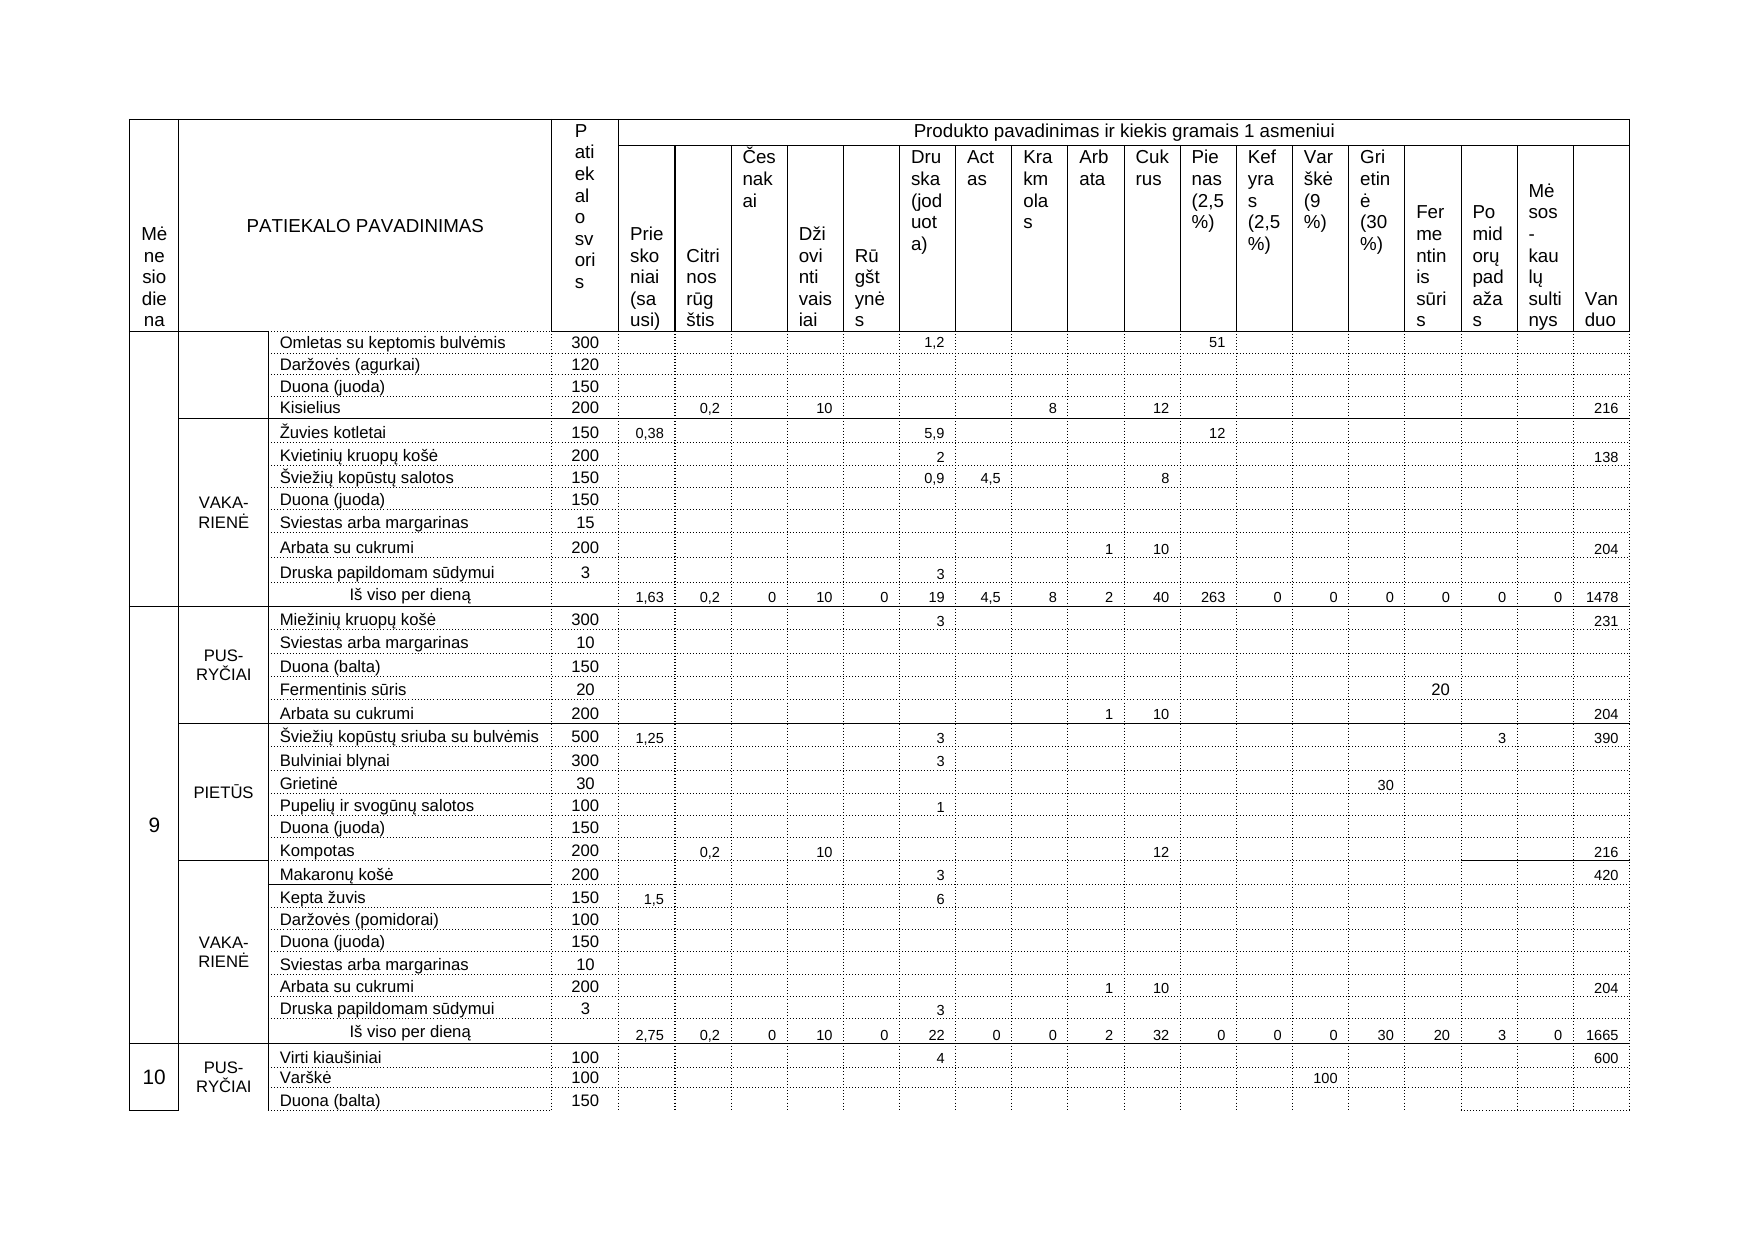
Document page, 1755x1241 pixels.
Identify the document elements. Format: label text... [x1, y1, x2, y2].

table_cell [1068, 1067, 1124, 1087]
table_cell [787, 929, 843, 951]
table_cell [1124, 1067, 1180, 1087]
table_cell Druska papildomam sūdymui [269, 557, 552, 582]
table_cell [1517, 770, 1573, 793]
table_cell 1,63 [619, 582, 675, 606]
table_cell [1180, 374, 1236, 396]
table_cell 4,5 [956, 465, 1012, 487]
table_cell 263 [1180, 582, 1236, 606]
table_cell Žuvies kotletai [269, 419, 552, 442]
table_cell [1012, 929, 1068, 951]
table_cell [675, 532, 731, 557]
table_cell [787, 419, 843, 442]
table_cell [843, 907, 899, 929]
table_cell [675, 557, 731, 582]
table_cell [1349, 487, 1405, 509]
table_cell [1349, 442, 1405, 465]
table_cell [1124, 607, 1180, 629]
table_cell [1293, 629, 1349, 652]
table_cell [1236, 509, 1292, 532]
table_cell [1517, 815, 1573, 837]
table_cell [1012, 442, 1068, 465]
table_cell [619, 860, 675, 884]
table_cell [675, 607, 731, 629]
table_cell [900, 353, 956, 374]
table_cell [900, 509, 956, 532]
table_cell [956, 396, 1012, 418]
table_cell Pienas (2,5 %) [1181, 146, 1236, 331]
table_cell 0 [1012, 1018, 1068, 1043]
table_cell [1124, 951, 1180, 974]
table_cell [1293, 907, 1349, 929]
table_cell 5,9 [900, 419, 956, 442]
table_cell [1461, 907, 1517, 929]
table_cell [1349, 607, 1405, 629]
table_cell Kisielius [269, 396, 552, 418]
table_cell 100 [552, 793, 619, 815]
table_cell [731, 419, 787, 442]
table_cell [1293, 929, 1349, 951]
table_cell 0 [1349, 582, 1405, 606]
table_cell 1 [1068, 532, 1124, 557]
table_cell [787, 465, 843, 487]
table_cell [843, 557, 899, 582]
table_cell [1405, 974, 1461, 996]
table_cell [956, 996, 1012, 1018]
table_cell 20 [1405, 1018, 1461, 1043]
table_cell [1573, 746, 1629, 770]
table_cell [1405, 699, 1461, 723]
table_cell Varškė (9 %) [1293, 146, 1348, 331]
table_cell [1293, 332, 1349, 352]
table_cell [1068, 929, 1124, 951]
table_cell [956, 374, 1012, 396]
table_cell [1573, 487, 1629, 509]
table_cell [675, 332, 731, 352]
table_cell [1068, 996, 1124, 1018]
table_cell 3 [900, 996, 956, 1018]
table_cell Daržovės (agurkai) [269, 353, 552, 374]
table_cell [1293, 815, 1349, 837]
table_cell [1236, 815, 1292, 837]
table_cell [1124, 676, 1180, 699]
table_header PATIEKALO PAVADINIMAS [179, 120, 551, 331]
table_cell 100 [1293, 1067, 1349, 1087]
table_cell [675, 951, 731, 974]
table_cell [956, 419, 1012, 442]
table_cell [1349, 951, 1405, 974]
table_cell [1012, 860, 1068, 884]
table_cell [1349, 1087, 1405, 1110]
table_cell [1012, 724, 1068, 746]
table_cell [619, 629, 675, 652]
table_cell [619, 509, 675, 532]
table_cell [843, 770, 899, 793]
table_cell [1236, 374, 1292, 396]
table_cell [731, 396, 787, 418]
table_cell [1517, 1044, 1573, 1067]
table_cell 204 [1573, 974, 1629, 996]
table_cell [787, 907, 843, 929]
table_cell [1293, 724, 1349, 746]
table_cell [1461, 770, 1517, 793]
table_cell [1405, 1087, 1461, 1110]
table_cell [1293, 353, 1349, 374]
table_cell [1180, 996, 1236, 1018]
table_cell [1068, 724, 1124, 746]
table_cell [1349, 353, 1405, 374]
table_cell [619, 396, 675, 418]
table_cell Šviežių kopūstų salotos [269, 465, 552, 487]
table_cell [1461, 996, 1517, 1018]
table_cell [1180, 929, 1236, 951]
table_cell [843, 793, 899, 815]
table_cell [1293, 374, 1349, 396]
table_cell [1236, 396, 1292, 418]
table_cell [956, 860, 1012, 884]
table_cell 4 [900, 1044, 956, 1067]
table_cell 10 [787, 837, 843, 860]
table_cell [1349, 465, 1405, 487]
table_cell [1405, 929, 1461, 951]
table_cell [1349, 419, 1405, 442]
table_cell [1124, 653, 1180, 676]
table_cell [900, 837, 956, 860]
table_cell [1349, 929, 1405, 951]
table_cell [1180, 353, 1236, 374]
table_cell [1012, 653, 1068, 676]
table_cell [1349, 396, 1405, 418]
table_cell [1180, 557, 1236, 582]
table_cell [787, 860, 843, 884]
table_cell [1124, 929, 1180, 951]
table_cell [675, 907, 731, 929]
table_cell [956, 884, 1012, 907]
table_cell [787, 629, 843, 652]
table_cell [675, 1087, 731, 1110]
table_cell Fermentinis sūris [1405, 146, 1461, 331]
table_cell 2 [1068, 1018, 1124, 1043]
table_cell [1517, 884, 1573, 907]
table_cell [1461, 332, 1517, 352]
table_cell 10 [130, 1044, 178, 1110]
table_cell [900, 532, 956, 557]
table_cell [787, 332, 843, 352]
table_cell [1573, 884, 1629, 907]
table_cell [731, 1044, 787, 1067]
table_cell [619, 770, 675, 793]
table_cell [1573, 676, 1629, 699]
table_cell [1461, 532, 1517, 557]
table_cell [1405, 332, 1461, 352]
table_cell 150 [552, 374, 619, 396]
table_cell [1068, 332, 1124, 352]
table_cell [1124, 1087, 1180, 1110]
table_cell Makaronų košė [269, 860, 552, 884]
table_cell [619, 607, 675, 629]
table_cell 150 [552, 419, 619, 442]
table_cell 100 [552, 907, 619, 929]
table_cell [675, 374, 731, 396]
table_cell [1461, 974, 1517, 996]
table_cell 8 [1124, 465, 1180, 487]
table_cell 200 [552, 442, 619, 465]
table_cell [675, 974, 731, 996]
table_cell [1405, 907, 1461, 929]
table_cell 3 [900, 557, 956, 582]
table_cell [1349, 332, 1405, 352]
table_cell Sviestas arba margarinas [269, 509, 552, 532]
table_cell [1068, 815, 1124, 837]
table_cell [787, 1087, 843, 1110]
table_cell [1012, 951, 1068, 974]
table_cell [1124, 815, 1180, 837]
table_cell [900, 699, 956, 723]
table_cell 204 [1573, 532, 1629, 557]
table_header Produkto pavadinimas ir kiekis gramais 1 asmeniui [619, 120, 1629, 145]
table_cell [1461, 629, 1517, 652]
table_cell [1405, 509, 1461, 532]
table_cell 0 [1236, 582, 1292, 606]
table_cell [1517, 607, 1573, 629]
table_cell [1180, 442, 1236, 465]
table_cell [1461, 374, 1517, 396]
table_cell [1517, 929, 1573, 951]
table_cell [1349, 996, 1405, 1018]
table_cell [1405, 607, 1461, 629]
table_cell [956, 724, 1012, 746]
table_cell [787, 951, 843, 974]
table_cell Arbata [1068, 146, 1124, 331]
table_cell [1461, 746, 1517, 770]
table_cell [731, 374, 787, 396]
table_cell [787, 746, 843, 770]
table_cell [1068, 607, 1124, 629]
table_cell [1180, 396, 1236, 418]
table_cell 20 [1405, 676, 1461, 699]
table_cell [619, 907, 675, 929]
table_cell [1517, 861, 1573, 884]
table_cell Duona (juoda) [269, 487, 552, 509]
table_cell 1,5 [619, 884, 675, 907]
table_cell [1012, 353, 1068, 374]
table_cell [956, 1067, 1012, 1087]
table_cell [1517, 1067, 1573, 1087]
table_cell [1349, 629, 1405, 652]
table_cell 0 [1236, 1018, 1292, 1043]
table_cell [1236, 442, 1292, 465]
table_cell [1461, 419, 1517, 442]
table_cell [731, 724, 787, 746]
table_cell [1012, 793, 1068, 815]
table_cell [1349, 884, 1405, 907]
table_cell [1405, 396, 1461, 418]
table_cell [1068, 465, 1124, 487]
table_cell [787, 676, 843, 699]
table_cell 3 [552, 557, 619, 582]
table_cell [1461, 396, 1517, 418]
table_cell Varškė [269, 1067, 552, 1087]
table_cell [843, 353, 899, 374]
table_cell [1461, 1044, 1517, 1067]
table_cell Duona (balta) [269, 1087, 552, 1110]
table_cell [1293, 974, 1349, 996]
table_cell [843, 629, 899, 652]
table_cell [1293, 884, 1349, 907]
table_cell Džiovinti vaisiai [788, 146, 843, 331]
table_cell [1573, 770, 1629, 793]
table_cell [1068, 557, 1124, 582]
table_cell [179, 332, 268, 418]
table_cell 0 [1405, 582, 1461, 606]
table_cell Vanduo [1574, 146, 1629, 331]
table_cell [843, 837, 899, 860]
table_cell [675, 793, 731, 815]
table_cell [1236, 699, 1292, 723]
table_cell [1124, 907, 1180, 929]
table_cell [731, 770, 787, 793]
table_cell [1180, 676, 1236, 699]
table_cell [1573, 793, 1629, 815]
table_cell [619, 974, 675, 996]
table_cell [1236, 996, 1292, 1018]
table_cell [1293, 837, 1349, 860]
table_cell 30 [552, 770, 619, 793]
table_cell [619, 951, 675, 974]
table_cell 3 [900, 746, 956, 770]
table_cell [619, 353, 675, 374]
table_cell [1517, 419, 1573, 442]
table_cell [675, 996, 731, 1018]
table_cell [1180, 951, 1236, 974]
table_cell [675, 770, 731, 793]
table_cell [1012, 332, 1068, 352]
table_cell [1517, 332, 1573, 352]
table_cell Iš viso per dieną [269, 1018, 552, 1043]
table_cell 10 [787, 396, 843, 418]
table_cell [1349, 374, 1405, 396]
table_cell [1405, 629, 1461, 652]
table_cell [619, 676, 675, 699]
table_cell [1573, 509, 1629, 532]
table_cell [787, 557, 843, 582]
table_cell [1517, 724, 1573, 746]
table_cell [1012, 770, 1068, 793]
table_cell [956, 951, 1012, 974]
table_cell [675, 1067, 731, 1087]
table_cell Virti kiaušiniai [269, 1044, 552, 1067]
table_cell 0,9 [900, 465, 956, 487]
table_cell [1349, 746, 1405, 770]
table_cell 10 [787, 582, 843, 606]
table_cell 150 [552, 487, 619, 509]
table_cell [675, 487, 731, 509]
table_cell [1012, 557, 1068, 582]
table_cell [1461, 676, 1517, 699]
table_cell [900, 929, 956, 951]
table_cell [956, 509, 1012, 532]
table_cell [619, 1067, 675, 1087]
table_cell [1573, 332, 1629, 352]
table_cell Sviestas arba margarinas [269, 629, 552, 652]
table_cell [1180, 793, 1236, 815]
table_cell [1517, 509, 1573, 532]
table_cell [1405, 860, 1461, 884]
table_cell [843, 884, 899, 907]
table_cell 500 [552, 724, 619, 746]
table_cell [675, 724, 731, 746]
table_cell [1405, 746, 1461, 770]
table_cell [843, 607, 899, 629]
table_cell [1573, 353, 1629, 374]
table_cell 100 [552, 1044, 619, 1067]
table_cell Sviestas arba margarinas [269, 951, 552, 974]
table_cell [787, 793, 843, 815]
table_cell VAKA- RIENĖ [179, 861, 268, 1043]
table_cell [731, 629, 787, 652]
table_cell [1180, 884, 1236, 907]
table_cell [731, 353, 787, 374]
table_cell 0,2 [675, 1018, 731, 1043]
table_cell 19 [900, 582, 956, 606]
table_cell Daržovės (pomidorai) [269, 907, 552, 929]
table_cell [1293, 607, 1349, 629]
table_cell [787, 1067, 843, 1087]
table_cell Kepta žuvis [269, 885, 552, 907]
table_cell [731, 1087, 787, 1110]
table_cell [843, 929, 899, 951]
table_cell 20 [552, 676, 619, 699]
table_cell [1068, 837, 1124, 860]
table_cell [1012, 607, 1068, 629]
table_cell [1293, 532, 1349, 557]
table_cell [1124, 770, 1180, 793]
table_cell [1180, 907, 1236, 929]
table_cell [731, 815, 787, 837]
table_cell [731, 793, 787, 815]
table_cell PUS- RYČIAI [179, 1044, 268, 1110]
table_cell [900, 1087, 956, 1110]
table_cell [1180, 653, 1236, 676]
table_cell Krakmolas [1012, 146, 1067, 331]
table_cell [787, 374, 843, 396]
table_cell [1124, 442, 1180, 465]
table_cell [1405, 815, 1461, 837]
table_cell 1,2 [900, 332, 956, 352]
table_cell [1012, 974, 1068, 996]
table_cell [731, 837, 787, 860]
table_cell [1349, 653, 1405, 676]
table_cell [1068, 487, 1124, 509]
table_cell [1236, 557, 1292, 582]
table_cell PUS- RYČIAI [179, 607, 268, 723]
table_cell 0 [1517, 582, 1573, 606]
table_cell [731, 746, 787, 770]
table_cell [1236, 860, 1292, 884]
table_cell Arbata su cukrumi [269, 699, 552, 723]
table_cell [731, 884, 787, 907]
table_cell [843, 974, 899, 996]
table_cell [1293, 509, 1349, 532]
table_cell [1236, 793, 1292, 815]
table_header Patiekalo svoris [552, 120, 618, 331]
table_cell [843, 653, 899, 676]
table_cell [1293, 676, 1349, 699]
table_cell [1124, 724, 1180, 746]
table_cell [619, 793, 675, 815]
table_cell [900, 676, 956, 699]
table_cell 3 [1461, 724, 1517, 746]
table_cell [1461, 653, 1517, 676]
table_cell [1461, 465, 1517, 487]
table_cell [1349, 907, 1405, 929]
table_cell [843, 699, 899, 723]
table_header Mėnesio diena [130, 120, 178, 331]
table_cell [1236, 465, 1292, 487]
table_cell [619, 746, 675, 770]
table_cell [1405, 1044, 1461, 1067]
table_cell [1180, 465, 1236, 487]
table_cell [731, 653, 787, 676]
table_cell [731, 332, 787, 352]
table_cell [956, 532, 1012, 557]
table_cell [1236, 884, 1292, 907]
table_cell [787, 442, 843, 465]
table_cell [1180, 607, 1236, 629]
table_cell [843, 724, 899, 746]
table_cell [675, 884, 731, 907]
table_cell 138 [1573, 442, 1629, 465]
table_cell 30 [1349, 770, 1405, 793]
table_cell [675, 353, 731, 374]
table_cell Česnakai [732, 146, 787, 331]
table_cell [1349, 509, 1405, 532]
table_cell [1068, 907, 1124, 929]
table_cell [1517, 974, 1573, 996]
table_cell Fermentinis sūris [269, 676, 552, 699]
table_cell 0 [1293, 1018, 1349, 1043]
table_cell [731, 929, 787, 951]
table_cell [1012, 509, 1068, 532]
table_cell Kvietinių kruopų košė [269, 442, 552, 465]
table_cell [1405, 557, 1461, 582]
table_cell [675, 465, 731, 487]
table_cell [956, 837, 1012, 860]
table_cell [1461, 861, 1517, 884]
table_cell [1461, 1067, 1517, 1087]
table_cell [731, 676, 787, 699]
table_cell [1068, 442, 1124, 465]
table_cell [1293, 746, 1349, 770]
table_cell Duona (balta) [269, 653, 552, 676]
table_cell 200 [552, 532, 619, 557]
table_cell [1405, 653, 1461, 676]
table_cell 0,2 [675, 396, 731, 418]
table_cell 3 [900, 724, 956, 746]
table_cell 8 [1012, 396, 1068, 418]
table_cell [843, 396, 899, 418]
table_cell [1293, 465, 1349, 487]
table_cell 200 [552, 396, 619, 418]
table_cell [843, 332, 899, 352]
table_cell 1 [900, 793, 956, 815]
table_cell [1236, 419, 1292, 442]
table_cell [1517, 907, 1573, 929]
table_cell [1405, 419, 1461, 442]
table_cell Pupelių ir svogūnų salotos [269, 793, 552, 815]
table_cell Arbata su cukrumi [269, 974, 552, 996]
table_cell [900, 951, 956, 974]
table_cell [1517, 442, 1573, 465]
table_cell [675, 419, 731, 442]
table_cell [1573, 465, 1629, 487]
table_cell [1517, 465, 1573, 487]
table_cell Druska papildomam sūdymui [269, 996, 552, 1018]
table_cell [1012, 837, 1068, 860]
table_cell [1517, 396, 1573, 418]
table_cell Pomidorų padažas [1462, 146, 1517, 331]
table_cell [731, 557, 787, 582]
table_cell [1012, 1087, 1068, 1110]
table_cell 12 [1180, 419, 1236, 442]
table_cell [1517, 374, 1573, 396]
table_cell [675, 629, 731, 652]
table_cell 3 [552, 996, 619, 1018]
table_cell [619, 487, 675, 509]
table_cell [843, 442, 899, 465]
table_cell 3 [1461, 1018, 1517, 1043]
table_cell 204 [1573, 699, 1629, 723]
table_cell 1 [1068, 974, 1124, 996]
table_cell [1068, 884, 1124, 907]
table_cell [1236, 1067, 1292, 1087]
table_cell [619, 465, 675, 487]
table_cell [1068, 653, 1124, 676]
table_cell 0 [1180, 1018, 1236, 1043]
table_cell Grietinė [269, 770, 552, 793]
table_cell [130, 332, 178, 606]
table_cell 120 [552, 353, 619, 374]
table_cell 150 [552, 465, 619, 487]
table_cell [675, 860, 731, 884]
table_cell [1180, 1087, 1236, 1110]
table_cell [1461, 884, 1517, 907]
table_cell [1012, 884, 1068, 907]
table_cell [1068, 629, 1124, 652]
table_cell [675, 653, 731, 676]
table_cell [1236, 951, 1292, 974]
table_cell [1180, 974, 1236, 996]
table_cell [1517, 793, 1573, 815]
table_cell [787, 353, 843, 374]
table_cell [1293, 860, 1349, 884]
table_cell 200 [552, 974, 619, 996]
table_cell [787, 653, 843, 676]
table_cell 1,25 [619, 724, 675, 746]
table_cell [1012, 815, 1068, 837]
table_cell [1180, 860, 1236, 884]
table_cell [1236, 653, 1292, 676]
table_cell [956, 699, 1012, 723]
table_cell [1405, 951, 1461, 974]
table_cell [1012, 465, 1068, 487]
table_cell Druska (joduota) [900, 146, 955, 331]
table_cell [900, 629, 956, 652]
table_cell Šviežių kopūstų sriuba su bulvėmis [269, 724, 552, 746]
table_cell [619, 442, 675, 465]
table_cell [787, 607, 843, 629]
table_cell [900, 815, 956, 837]
table_cell [619, 557, 675, 582]
table_cell Miežinių kruopų košė [269, 607, 552, 629]
table_cell [1124, 487, 1180, 509]
table_cell [1573, 951, 1629, 974]
table_cell [843, 465, 899, 487]
table_cell [1293, 1087, 1349, 1110]
table_cell [1068, 1087, 1124, 1110]
table_cell [731, 607, 787, 629]
table_cell [1068, 1044, 1124, 1067]
table_cell [956, 442, 1012, 465]
table_cell [1068, 746, 1124, 770]
table_cell 2 [1068, 582, 1124, 606]
table_cell [956, 629, 1012, 652]
table_cell [731, 951, 787, 974]
table_cell [956, 770, 1012, 793]
table_cell Grietinė (30 %) [1349, 146, 1404, 331]
table_cell [1012, 907, 1068, 929]
table_cell [1349, 724, 1405, 746]
table_cell [1517, 699, 1573, 723]
table_cell 200 [552, 860, 619, 884]
table_cell [675, 699, 731, 723]
table_cell [1405, 1067, 1461, 1087]
table_cell [731, 509, 787, 532]
table_cell [1461, 557, 1517, 582]
table_cell [1517, 487, 1573, 509]
table_cell [1517, 532, 1573, 557]
table_cell [619, 374, 675, 396]
table_cell [787, 770, 843, 793]
table_cell 150 [552, 1087, 619, 1110]
table_cell [900, 770, 956, 793]
table_cell [1573, 374, 1629, 396]
table_cell 0,2 [675, 582, 731, 606]
table_cell [1405, 487, 1461, 509]
table_cell [619, 1044, 675, 1067]
table_cell [956, 1044, 1012, 1067]
table_cell [1236, 629, 1292, 652]
table_cell [843, 374, 899, 396]
table_cell [1068, 419, 1124, 442]
table_cell [731, 532, 787, 557]
table_cell [1180, 770, 1236, 793]
table_cell [843, 746, 899, 770]
table_cell [731, 907, 787, 929]
table_cell [1124, 884, 1180, 907]
table_cell [843, 1067, 899, 1087]
table_cell 150 [552, 815, 619, 837]
table_cell [1405, 374, 1461, 396]
table_cell [1461, 929, 1517, 951]
table_cell [1349, 557, 1405, 582]
table_cell [1012, 676, 1068, 699]
table_cell Omletas su keptomis bulvėmis [269, 331, 552, 352]
table_cell [956, 929, 1012, 951]
table_cell 40 [1124, 582, 1180, 606]
table_cell 0 [731, 582, 787, 606]
table_cell [1236, 974, 1292, 996]
table_cell [1236, 837, 1292, 860]
table_cell [1517, 1087, 1573, 1110]
table_cell [787, 996, 843, 1018]
table_cell [1349, 1067, 1405, 1087]
table_cell [731, 996, 787, 1018]
table_cell [843, 487, 899, 509]
table_cell [1293, 396, 1349, 418]
table_cell 216 [1573, 396, 1629, 418]
table_cell [1293, 1044, 1349, 1067]
table_cell 12 [1124, 837, 1180, 860]
table_cell [1349, 699, 1405, 723]
table_cell [1236, 353, 1292, 374]
table_cell [619, 332, 675, 352]
table_cell [1012, 419, 1068, 442]
table_cell 150 [552, 653, 619, 676]
table_cell Kefyras (2,5 %) [1237, 146, 1292, 331]
table_cell [1461, 837, 1517, 860]
table_cell [1012, 629, 1068, 652]
table_cell 32 [1124, 1018, 1180, 1043]
table_cell [1405, 532, 1461, 557]
table_cell [787, 1044, 843, 1067]
table_cell 200 [552, 699, 619, 723]
table_cell PIETŪS [179, 724, 268, 860]
table_cell [1012, 996, 1068, 1018]
table_cell [1405, 770, 1461, 793]
table_cell Duona (juoda) [269, 929, 552, 951]
table_cell [1349, 532, 1405, 557]
table_cell [900, 907, 956, 929]
table_cell [1573, 1087, 1629, 1110]
table_cell [675, 676, 731, 699]
table_cell [1405, 465, 1461, 487]
table_cell [787, 724, 843, 746]
table_cell [843, 532, 899, 557]
table_cell [1012, 1067, 1068, 1087]
table_cell [956, 332, 1012, 352]
table_cell [675, 746, 731, 770]
table_cell [956, 676, 1012, 699]
table_cell [1236, 929, 1292, 951]
table_cell [956, 815, 1012, 837]
table_cell [1461, 353, 1517, 374]
table_cell [1180, 724, 1236, 746]
table_cell [956, 793, 1012, 815]
table_cell [1405, 353, 1461, 374]
table_cell [675, 442, 731, 465]
table_cell 4,5 [956, 582, 1012, 606]
table_cell 3 [900, 607, 956, 629]
table_cell [1068, 396, 1124, 418]
table_cell 600 [1573, 1044, 1629, 1067]
table_cell [1461, 1087, 1517, 1110]
table_cell Prieskoniai (sausi) [619, 146, 674, 331]
table_cell [731, 1067, 787, 1087]
table_cell [1068, 860, 1124, 884]
table_cell [1461, 951, 1517, 974]
table_cell 30 [1349, 1018, 1405, 1043]
table_cell 300 [552, 607, 619, 629]
table_cell [1012, 746, 1068, 770]
table_cell [956, 974, 1012, 996]
table_cell [1180, 487, 1236, 509]
table_cell [675, 929, 731, 951]
table_cell [1012, 487, 1068, 509]
table_cell 10 [1124, 974, 1180, 996]
table_cell 150 [552, 884, 619, 907]
table_cell 0 [843, 1018, 899, 1043]
table_cell [1405, 996, 1461, 1018]
table_cell [787, 487, 843, 509]
table_cell [731, 699, 787, 723]
table_cell 10 [787, 1018, 843, 1043]
table_cell [619, 653, 675, 676]
table_cell [956, 557, 1012, 582]
table_cell [843, 509, 899, 532]
table_cell [843, 1087, 899, 1110]
table_cell [1180, 699, 1236, 723]
table_cell [1405, 837, 1461, 860]
table_cell [1517, 837, 1573, 860]
table_cell [1124, 1044, 1180, 1067]
table_cell 10 [552, 951, 619, 974]
table_cell [1068, 353, 1124, 374]
table_cell [787, 815, 843, 837]
table_cell [1068, 951, 1124, 974]
table_cell [619, 929, 675, 951]
table_cell [1236, 724, 1292, 746]
table_cell [843, 815, 899, 837]
table_cell [1293, 793, 1349, 815]
table_cell 0 [1293, 582, 1349, 606]
table_cell [1573, 929, 1629, 951]
table_cell 2,75 [619, 1018, 675, 1043]
table_cell 0 [1461, 582, 1517, 606]
table_cell [1517, 629, 1573, 652]
table_cell [843, 419, 899, 442]
table_cell [1180, 629, 1236, 652]
table_cell [1068, 770, 1124, 793]
table_cell [1293, 557, 1349, 582]
table_cell [787, 532, 843, 557]
table_cell [1517, 951, 1573, 974]
table_cell 10 [1124, 532, 1180, 557]
table_cell [900, 1067, 956, 1087]
table_cell [1405, 442, 1461, 465]
table_cell [1293, 699, 1349, 723]
table_cell [731, 487, 787, 509]
table_cell [1349, 860, 1405, 884]
table_cell [1573, 419, 1629, 442]
table_cell 420 [1573, 861, 1629, 884]
table_cell [619, 532, 675, 557]
table_cell [1236, 676, 1292, 699]
table_cell 390 [1573, 724, 1629, 746]
table_cell [1124, 629, 1180, 652]
table_cell [1236, 487, 1292, 509]
table_cell [1124, 860, 1180, 884]
table_cell 9 [130, 607, 178, 1043]
table_cell 8 [1012, 582, 1068, 606]
table_cell [619, 837, 675, 860]
table_cell [1293, 951, 1349, 974]
table_cell [843, 951, 899, 974]
table_cell [1517, 996, 1573, 1018]
table_cell [1293, 770, 1349, 793]
table_cell [1236, 746, 1292, 770]
table_cell [1236, 1044, 1292, 1067]
table_cell [1573, 629, 1629, 652]
table_cell [1349, 676, 1405, 699]
table_cell [731, 860, 787, 884]
table_cell [1349, 1044, 1405, 1067]
table_cell [1236, 1087, 1292, 1110]
table_cell [1236, 332, 1292, 352]
table_cell [1517, 653, 1573, 676]
table_cell 216 [1573, 837, 1629, 860]
table_cell [1349, 815, 1405, 837]
table_cell [552, 1018, 619, 1043]
table_cell [619, 815, 675, 837]
table_cell 0 [731, 1018, 787, 1043]
table_cell [1124, 746, 1180, 770]
table_cell Mėsos-kaulų sultinys [1518, 146, 1573, 331]
table_cell [552, 582, 619, 606]
table_cell 231 [1573, 607, 1629, 629]
table_cell [956, 487, 1012, 509]
table_cell [1293, 487, 1349, 509]
table_cell [1236, 907, 1292, 929]
table_cell 100 [552, 1067, 619, 1087]
table_cell [1236, 532, 1292, 557]
table_cell [1180, 509, 1236, 532]
table_cell [1405, 884, 1461, 907]
table_cell [1517, 557, 1573, 582]
table_cell [1517, 746, 1573, 770]
table_cell [1461, 487, 1517, 509]
table_cell [675, 1044, 731, 1067]
table_cell [1124, 793, 1180, 815]
table_cell [956, 907, 1012, 929]
table_cell [1573, 557, 1629, 582]
table_cell Kompotas [269, 837, 552, 860]
table_cell [787, 884, 843, 907]
table_cell [1461, 607, 1517, 629]
table_cell [1068, 676, 1124, 699]
table_cell 22 [900, 1018, 956, 1043]
table_cell [731, 974, 787, 996]
table_cell [787, 974, 843, 996]
table_cell 200 [552, 837, 619, 860]
table_cell 0,2 [675, 837, 731, 860]
table_cell [1461, 793, 1517, 815]
table_cell [1012, 532, 1068, 557]
table_cell [1180, 532, 1236, 557]
table_cell [1293, 419, 1349, 442]
table_cell [619, 699, 675, 723]
table_cell [1236, 770, 1292, 793]
table_cell [956, 607, 1012, 629]
table_cell [787, 699, 843, 723]
table_cell [675, 815, 731, 837]
table_cell [1573, 907, 1629, 929]
table_cell 6 [900, 884, 956, 907]
table_cell [1405, 793, 1461, 815]
table_cell Duona (juoda) [269, 815, 552, 837]
table_cell [1124, 557, 1180, 582]
table_cell [843, 860, 899, 884]
table_cell 1478 [1573, 582, 1629, 606]
table_cell Rūgštynės [844, 146, 899, 331]
table_cell Iš viso per dieną [269, 582, 552, 606]
table_cell 3 [900, 860, 956, 884]
table_cell [1012, 374, 1068, 396]
table_cell Cukrus [1125, 146, 1180, 331]
table_cell 300 [552, 332, 619, 352]
table_cell [900, 396, 956, 418]
table_cell [1461, 509, 1517, 532]
table_cell [843, 996, 899, 1018]
table_cell [1124, 353, 1180, 374]
table_cell [1124, 419, 1180, 442]
table_cell [1293, 653, 1349, 676]
table_cell [1012, 1044, 1068, 1067]
table_cell [1068, 509, 1124, 532]
table_cell [900, 374, 956, 396]
table_cell 2 [900, 442, 956, 465]
table_cell [1573, 653, 1629, 676]
table_cell [1573, 815, 1629, 837]
table_cell [900, 974, 956, 996]
table_cell 10 [552, 629, 619, 652]
table_cell [787, 509, 843, 532]
table_cell [1124, 996, 1180, 1018]
table_cell 15 [552, 509, 619, 532]
table_cell [843, 676, 899, 699]
table_cell 1 [1068, 699, 1124, 723]
table_cell [1405, 724, 1461, 746]
table_cell [1180, 1067, 1236, 1087]
table_cell [619, 996, 675, 1018]
table_cell 0 [956, 1018, 1012, 1043]
table_cell [1461, 699, 1517, 723]
table_cell 0 [1517, 1018, 1573, 1043]
table_cell [1461, 442, 1517, 465]
table_cell Bulviniai blynai [269, 746, 552, 770]
table_cell 150 [552, 929, 619, 951]
table_cell [1349, 974, 1405, 996]
table_cell 1665 [1573, 1018, 1629, 1043]
table_cell [1068, 793, 1124, 815]
table_cell [1349, 837, 1405, 860]
table_cell [900, 653, 956, 676]
table_cell [1461, 815, 1517, 837]
table_cell 10 [1124, 699, 1180, 723]
table_cell [675, 509, 731, 532]
table_cell [843, 1044, 899, 1067]
table_cell 0,38 [619, 419, 675, 442]
table_cell [619, 1087, 675, 1110]
table_cell [1293, 442, 1349, 465]
table_cell [1180, 746, 1236, 770]
table_cell Citrinos rūgštis [676, 146, 731, 331]
table_cell [1573, 996, 1629, 1018]
table_cell 0 [843, 582, 899, 606]
table_cell [731, 465, 787, 487]
table_cell [956, 653, 1012, 676]
table_cell [1012, 699, 1068, 723]
table_cell [1124, 374, 1180, 396]
table_cell [1349, 793, 1405, 815]
table_cell Duona (juoda) [269, 374, 552, 396]
table_cell [900, 487, 956, 509]
table_cell 12 [1124, 396, 1180, 418]
table_cell [1124, 509, 1180, 532]
table_cell [956, 1087, 1012, 1110]
table_cell [956, 353, 1012, 374]
table_cell [1180, 837, 1236, 860]
table_cell 300 [552, 746, 619, 770]
table_cell [956, 746, 1012, 770]
table_cell 51 [1180, 332, 1236, 352]
table_cell [1236, 607, 1292, 629]
table_cell [1517, 353, 1573, 374]
table_cell [1573, 1067, 1629, 1087]
table_cell [1180, 815, 1236, 837]
table_cell [731, 442, 787, 465]
table_cell Arbata su cukrumi [269, 532, 552, 557]
table_cell [1068, 374, 1124, 396]
table_cell Actas [956, 146, 1011, 331]
table_cell [1293, 996, 1349, 1018]
table_cell [1517, 676, 1573, 699]
table_cell [1124, 332, 1180, 352]
table_cell [1180, 1044, 1236, 1067]
table_cell VAKA- RIENĖ [179, 419, 268, 606]
